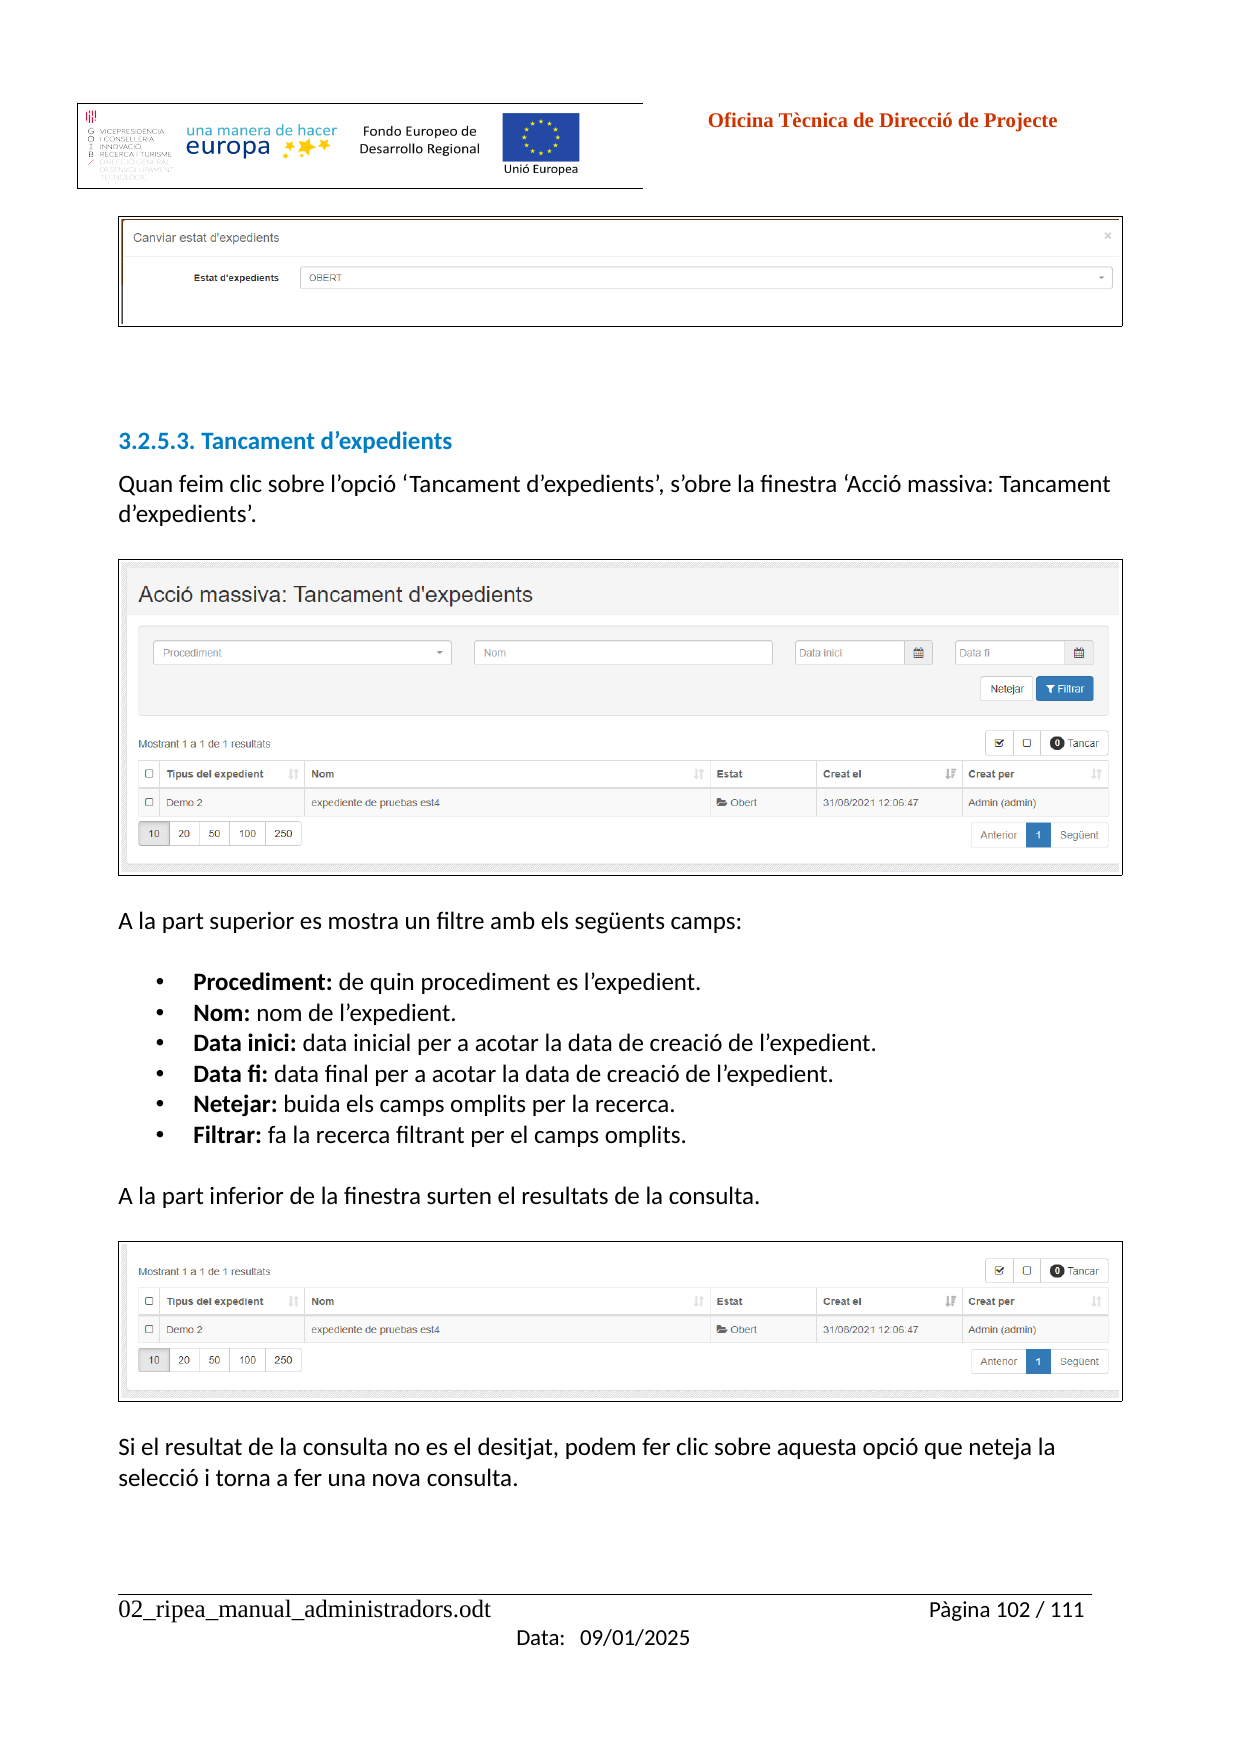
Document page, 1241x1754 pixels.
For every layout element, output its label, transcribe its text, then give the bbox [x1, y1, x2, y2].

list Nom: nom de l’expedient. [156, 997, 1122, 1027]
list Netejar: buida els camps omplits per la recerca. [156, 1088, 1122, 1119]
picture [82, 108, 178, 182]
text A la part superior es mostra un filtre amb els següents camps: [118, 905, 1122, 936]
picture [184, 108, 585, 182]
picture [121, 1244, 1119, 1398]
text Si el resultat de la consulta no es el desitjat, podem fer clic sobre aquesta opció que neteja la selecció i torna a fer una nova consulta. [118, 1431, 1122, 1492]
list Data inici: data inicial per a acotar la data de creació de l’expedient. [156, 1027, 1122, 1058]
list Procediment: de quin procediment es l’expedient. [156, 966, 1122, 997]
picture [121, 562, 1119, 872]
list Data fi: data final per a acotar la data de creació de l’expedient. [156, 1058, 1122, 1088]
picture [121, 219, 1119, 324]
text A la part inferior de la finestra surten el resultats de la consulta. [118, 1180, 1122, 1211]
list Filtrar: fa la recerca filtrant per el camps omplits. [156, 1119, 1122, 1149]
text Quan feim clic sobre l’opció ‘Tancament d’expedients’, s’obre la finestra ‘Acció massiva: Tancament d’expedients’. [118, 468, 1122, 529]
subtitle 3.2.5.3. Tancament d’expedients [118, 425, 1122, 455]
